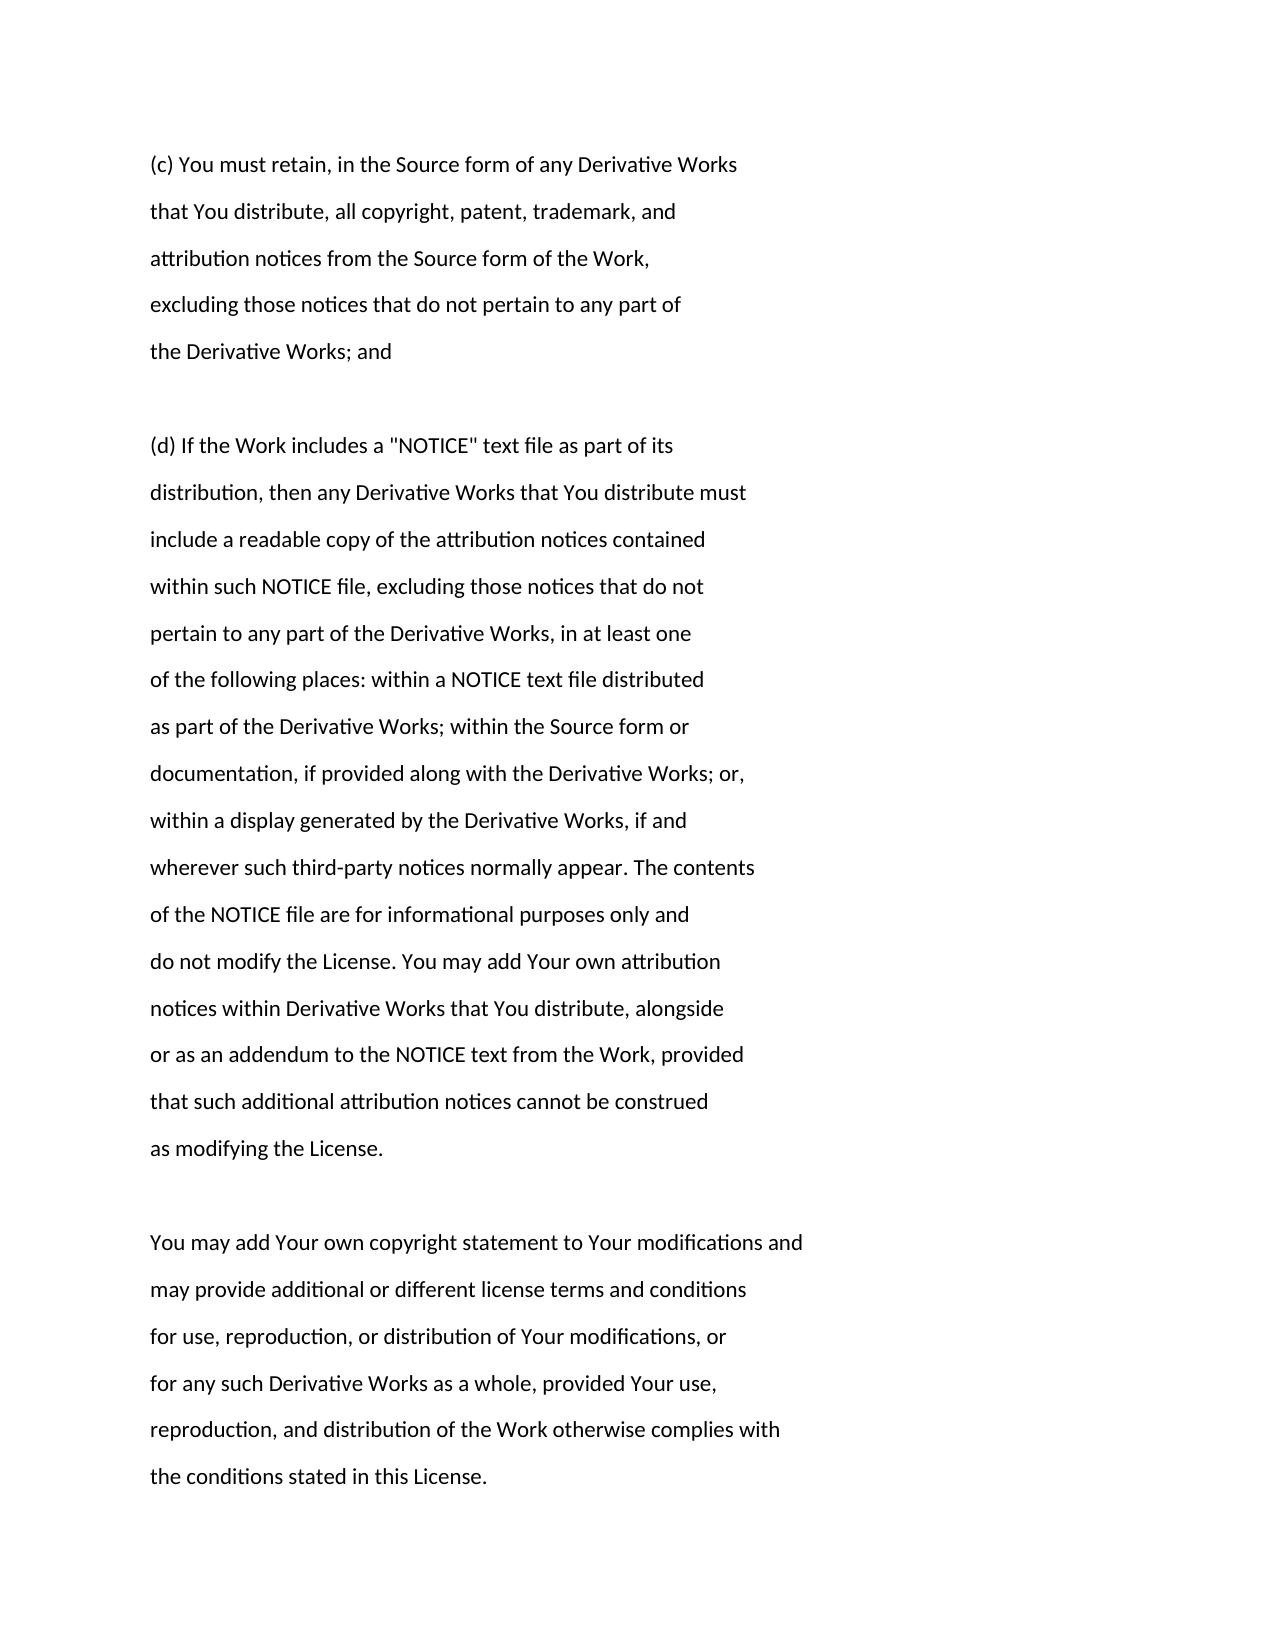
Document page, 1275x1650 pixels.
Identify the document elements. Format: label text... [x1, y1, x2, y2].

text You may add Your own copyright statement to Your modifications and [150, 1228, 1125, 1256]
text reproduction, and distribution of the Work otherwise complies with [150, 1416, 1125, 1444]
text notices within Derivative Works that You distribute, alongside [150, 994, 1125, 1022]
text or as an addendum to the NOTICE text from the Work, provided [150, 1041, 1125, 1069]
text may provide additional or different license terms and conditions [150, 1275, 1125, 1303]
text that You distribute, all copyright, patent, trademark, and [150, 197, 1125, 225]
text do not modify the License. You may add Your own attribution [150, 947, 1125, 975]
text as modifying the License. [150, 1134, 1125, 1162]
text of the following places: within a NOTICE text file distributed [150, 666, 1125, 694]
text the Derivative Works; and [150, 337, 1125, 366]
text for use, reproduction, or distribution of Your modifications, or [150, 1322, 1125, 1350]
text (c) You must retain, in the Source form of any Derivative Works [150, 150, 1125, 178]
text documentation, if provided along with the Derivative Works; or, [150, 759, 1125, 787]
text the conditions stated in this License. [150, 1462, 1125, 1491]
text within such NOTICE file, excluding those notices that do not [150, 572, 1125, 600]
text that such additional attribution notices cannot be construed [150, 1087, 1125, 1116]
text distribution, then any Derivative Works that You distribute must [150, 478, 1125, 506]
text for any such Derivative Works as a whole, provided Your use, [150, 1369, 1125, 1397]
text of the NOTICE file are for informational purposes only and [150, 900, 1125, 928]
text wherever such third-party notices normally appear. The contents [150, 853, 1125, 881]
text include a readable copy of the attribution notices contained [150, 525, 1125, 553]
text as part of the Derivative Works; within the Source form or [150, 712, 1125, 741]
text within a display generated by the Derivative Works, if and [150, 806, 1125, 834]
text excluding those notices that do not pertain to any part of [150, 291, 1125, 319]
text pertain to any part of the Derivative Works, in at least one [150, 619, 1125, 647]
text (d) If the Work includes a "NOTICE" text file as part of its [150, 431, 1125, 459]
text attribution notices from the Source form of the Work, [150, 244, 1125, 272]
